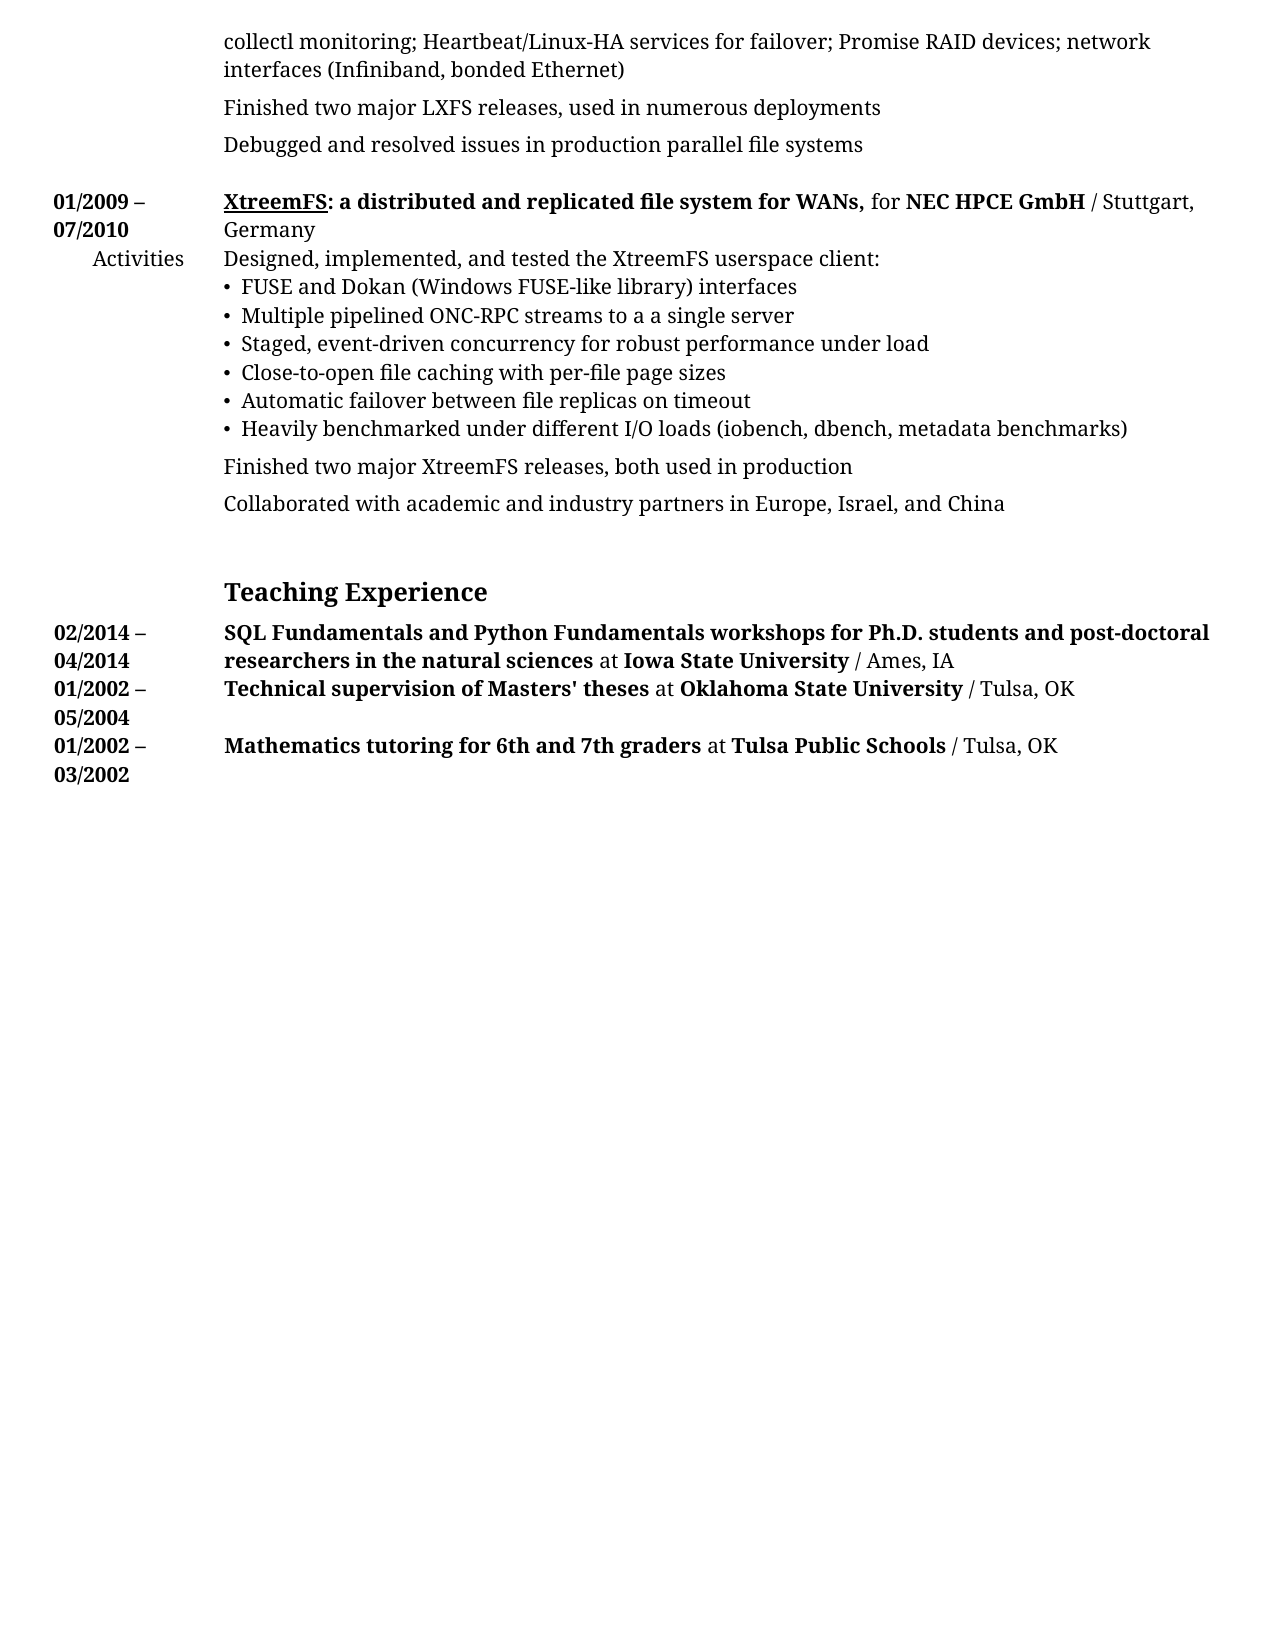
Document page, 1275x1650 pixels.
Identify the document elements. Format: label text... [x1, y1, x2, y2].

table_cell [53, 27, 223, 159]
table_cell 02/2014 – 04/2014 [54, 618, 224, 674]
table_cell SQL Fundamentals and Python Fundamentals workshops for Ph.D. students and post-doctoral researchers in the natural sciences at Iowa State University / Ames, IA [224, 618, 1221, 674]
table_cell Designed, implemented, and tested the XtreemFS userspace client: FUSE and Dokan (Windows FUSE-like library) interfaces Multiple pipelined ONC-RPC streams to a a single server Staged, event-driven concurrency for robust performance under load Close-to-open file caching with per-file page sizes Automatic failover between file replicas on timeout Heavily benchmarked under different I/O loads (iobench, dbench, metadata benchmarks) Finished two major XtreemFS releases, both used in production Collaborated with academic and industry partners in Europe, Israel, and China [223, 244, 1221, 518]
table_cell collectl monitoring; Heartbeat/Linux-HA services for failover; Promise RAID devices; network interfaces (Infiniband, bonded Ethernet) Finished two major LXFS releases, used in numerous deployments Debugged and resolved issues in production parallel file systems [223, 27, 1221, 159]
table_cell 01/2002 – 03/2002 [54, 731, 224, 788]
table_cell [53, 159, 223, 187]
table_cell 01/2002 – 05/2004 [54, 675, 224, 731]
table_cell Technical supervision of Masters' theses at Oklahoma State University / Tulsa, OK [224, 675, 1221, 731]
table_cell XtreemFS: a distributed and replicated file system for WANs, for NEC HPCE GmbH / Stuttgart, Germany [223, 187, 1221, 244]
table_cell Mathematics tutoring for 6th and 7th graders at Tulsa Public Schools / Tulsa, OK [224, 731, 1221, 788]
table_header Teaching Experience [224, 575, 1221, 618]
table_cell 01/2009 – 07/2010 [53, 187, 223, 244]
table_header [54, 575, 224, 618]
table_cell [223, 159, 1221, 187]
table_cell Activities [53, 244, 223, 518]
